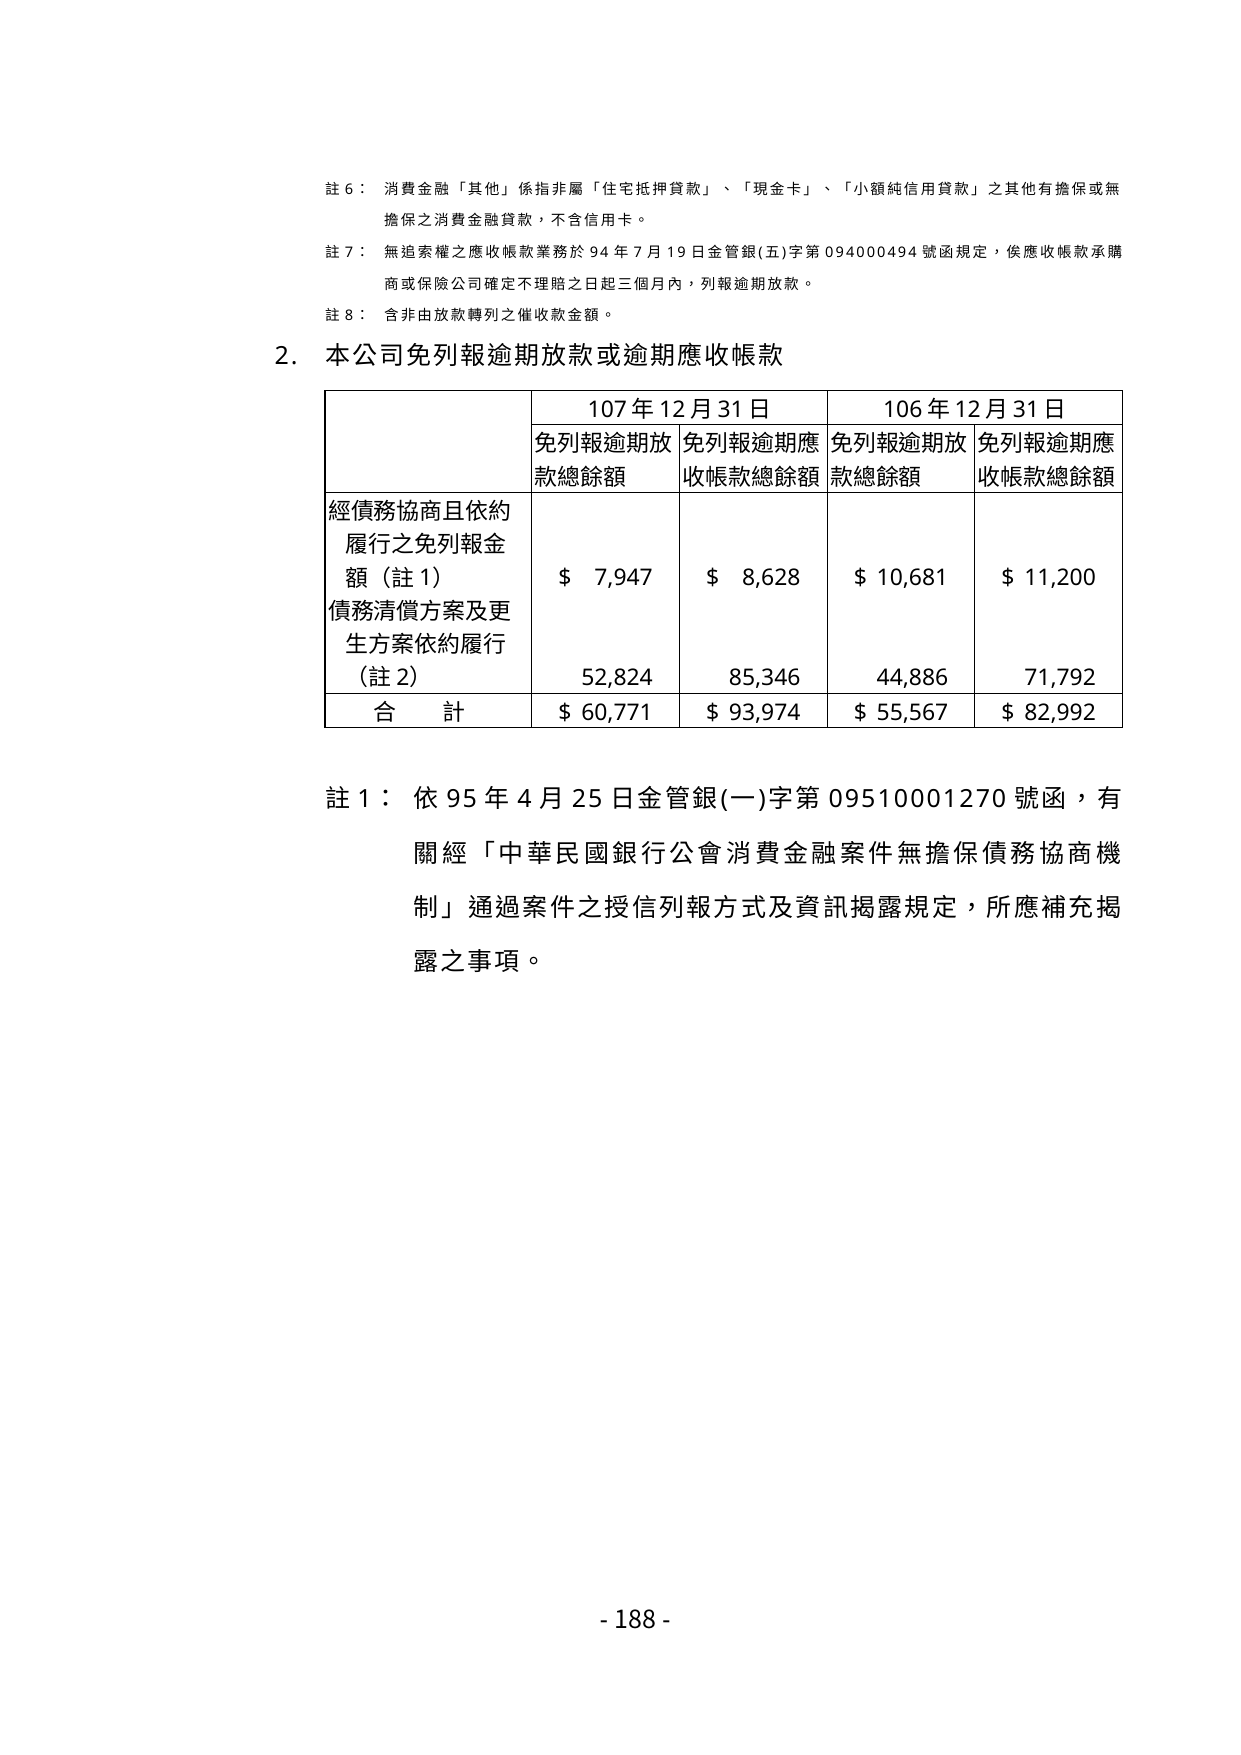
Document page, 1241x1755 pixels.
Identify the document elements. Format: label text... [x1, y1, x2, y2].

table_cell 71,792 [975, 593, 1122, 692]
table_cell $ 10,681 [828, 493, 974, 593]
table_cell $ 7,947 [532, 493, 679, 593]
table_cell 免列報逾期放款總餘額 [532, 425, 679, 492]
table_cell 經債務協商且依約履行之免列報金額（註1） [326, 493, 531, 593]
table_header [326, 391, 531, 492]
table_header 106年12月31日 [828, 391, 1122, 424]
table_cell 免列報逾期放款總餘額 [828, 425, 974, 492]
text 註7： 無追索權之應收帳款業務於94年7月19日金管銀(五)字第094000494號函規定，俟應收帳款承購商或保險公司確定不理賠之日起三個月內，列報逾期放款。 [325, 241, 1122, 293]
table_cell 85,346 [680, 593, 827, 692]
text 2. 本公司免列報逾期放款或逾期應收帳款 [266, 336, 1122, 372]
table_cell $ 55,567 [828, 694, 974, 727]
table_cell $ 8,628 [680, 493, 827, 593]
table_header 107年12月31日 [532, 391, 827, 424]
text 註1： 依95年4月25日金管銀(一)字第09510001270號函，有關經「中華民國銀行公會消費金融案件無擔保債務協商機制」通過案件之授信列報方式及資訊揭露規定，所應補充揭露之事項。 [325, 779, 1122, 978]
text 註6： 消費金融「其他」係指非屬「住宅抵押貸款」、「現金卡」、「小額純信用貸款」之其他有擔保或無擔保之消費金融貸款，不含信用卡。 [325, 177, 1122, 230]
text 註8： 含非由放款轉列之催收款金額。 [325, 304, 1122, 325]
table_cell $ 11,200 [975, 493, 1122, 593]
table_cell 52,824 [532, 593, 679, 692]
table_cell 免列報逾期應收帳款總餘額 [975, 425, 1122, 492]
table_cell 44,886 [828, 593, 974, 692]
table_cell 債務清償方案及更生方案依約履行（註2） [326, 593, 531, 692]
table_cell 免列報逾期應收帳款總餘額 [680, 425, 827, 492]
table_cell $ 60,771 [532, 694, 679, 727]
table_cell $ 93,974 [680, 694, 827, 727]
table_cell $ 82,992 [975, 694, 1122, 727]
table_cell 合 計 [326, 694, 531, 727]
